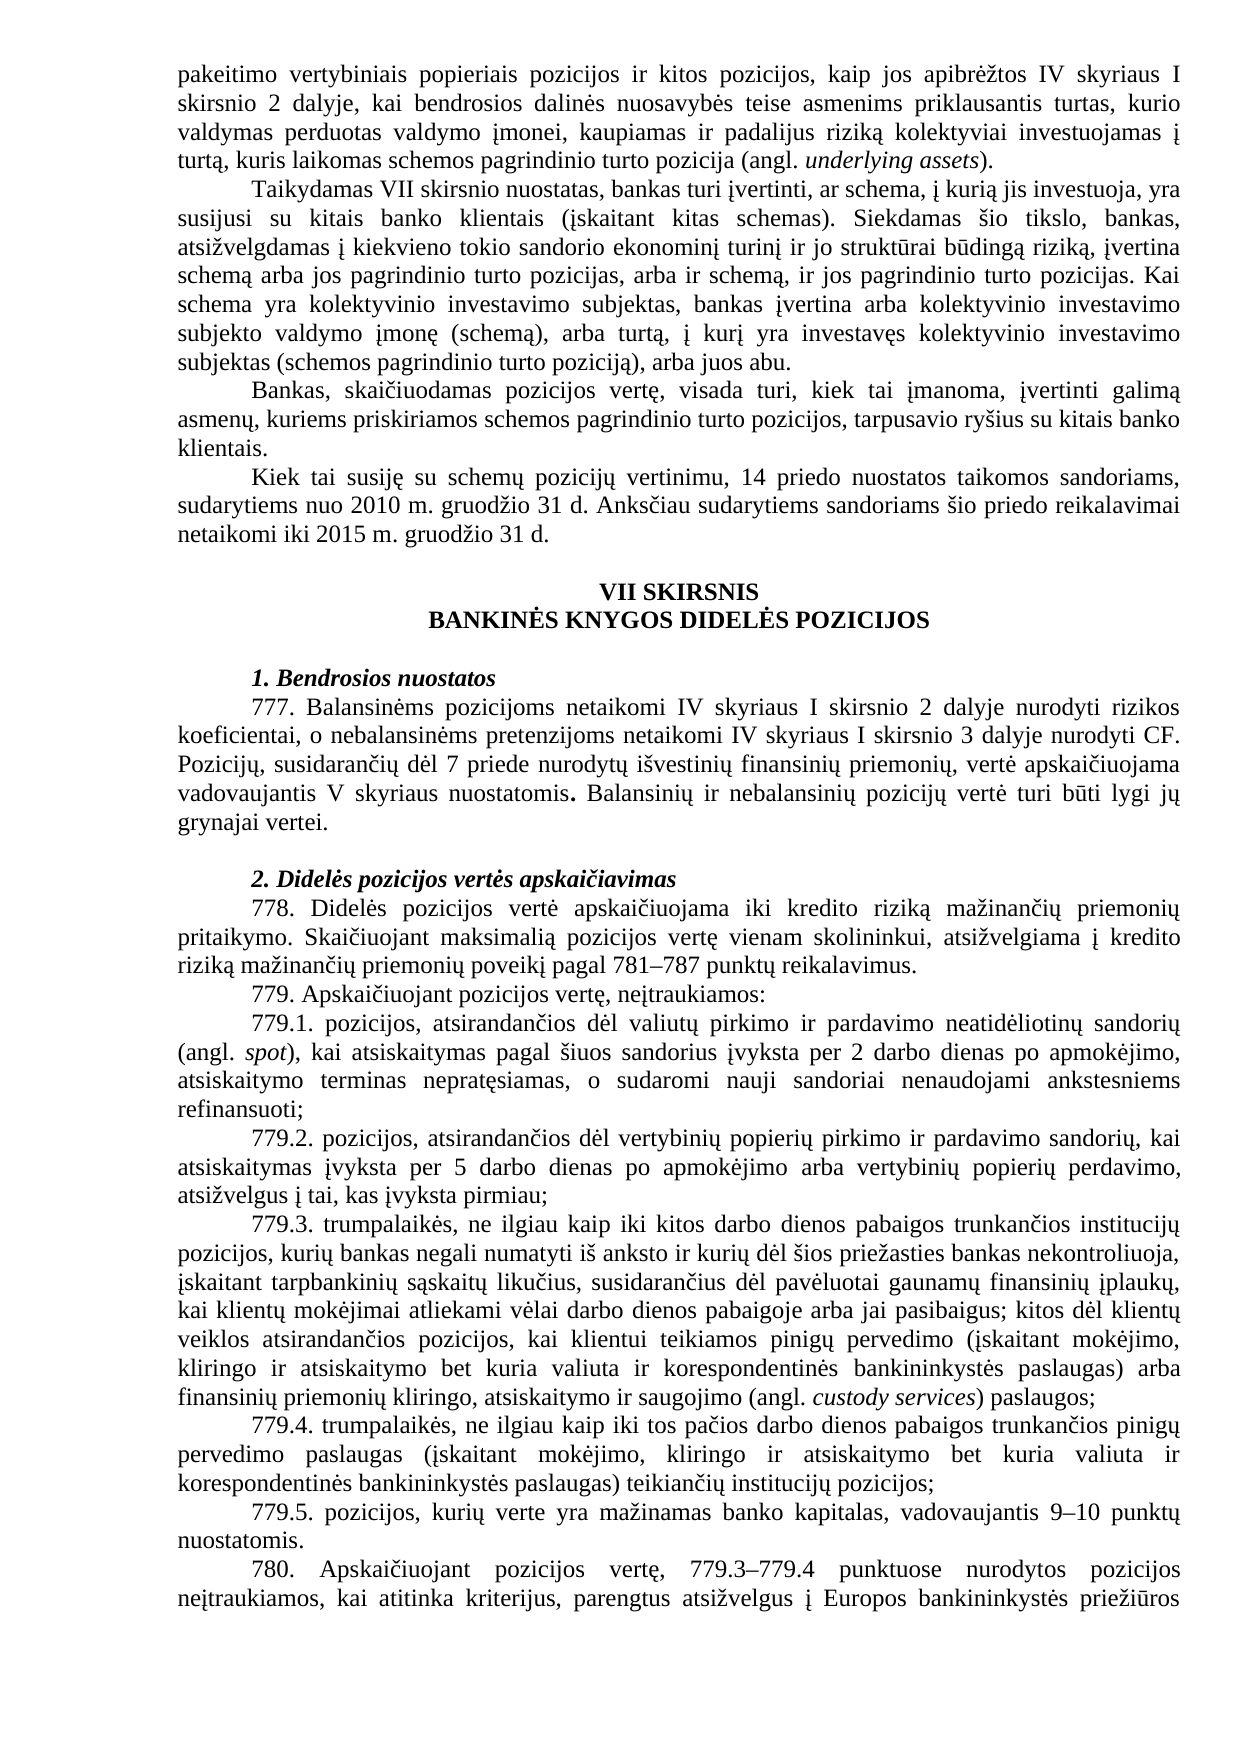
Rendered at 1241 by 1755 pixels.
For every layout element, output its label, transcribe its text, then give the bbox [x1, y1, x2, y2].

text 780. Apskaičiuojant pozicijos vertę, 779.3–779.4 punktuose nurodytos pozicijos neįtraukiamos, kai atitinka kriterijus, parengtus atsižvelgus į Europos bankininkystės priežiūros [177, 1554, 1181, 1612]
text Kiek tai susiję su schemų pozicijų vertinimu, 14 priedo nuostatos taikomos sandoriams, sudarytiems nuo 2010 m. gruodžio 31 d. Anksčiau sudarytiems sandoriams šio priedo reikalavimai netaikomi iki 2015 m. gruodžio 31 d. [177, 462, 1181, 548]
text 779.1. pozicijos, atsirandančios dėl valiutų pirkimo ir pardavimo neatidėliotinų sandorių (angl. spot), kai atsiskaitymas pagal šiuos sandorius įvyksta per 2 darbo dienas po apmokėjimo, atsiskaitymo terminas nepratęsiamas, o sudaromi nauji sandoriai nenaudojami ankstesniems refinansuoti; [177, 1008, 1181, 1123]
text Bankas, skaičiuodamas pozicijos vertę, visada turi, kiek tai įmanoma, įvertinti galimą asmenų, kuriems priskiriamos schemos pagrindinio turto pozicijos, tarpusavio ryšius su kitais banko klientais. [177, 375, 1181, 462]
text 2. Didelės pozicijos vertės apskaičiavimas [177, 864, 1181, 893]
text 779.3. trumpalaikės, ne ilgiau kaip iki kitos darbo dienos pabaigos trunkančios institucijų pozicijos, kurių bankas negali numatyti iš anksto ir kurių dėl šios priežasties bankas nekontroliuoja, įskaitant tarpbankinių sąskaitų likučius, susidarančius dėl pavėluotai gaunamų finansinių įplaukų, kai klientų mokėjimai atliekami vėlai darbo dienos pabaigoje arba jai pasibaigus; kitos dėl klientų veiklos atsirandančios pozicijos, kai klientui teikiamos pinigų pervedimo (įskaitant mokėjimo, kliringo ir atsiskaitymo bet kuria valiuta ir korespondentinės bankininkystės paslaugas) arba finansinių priemonių kliringo, atsiskaitymo ir saugojimo (angl. custody services) paslaugos; [177, 1209, 1181, 1410]
text 779.4. trumpalaikės, ne ilgiau kaip iki tos pačios darbo dienos pabaigos trunkančios pinigų pervedimo paslaugas (įskaitant mokėjimo, kliringo ir atsiskaitymo bet kuria valiuta ir korespondentinės bankininkystės paslaugas) teikiančių institucijų pozicijos; [177, 1410, 1181, 1497]
text Bankinės knygos didelės pozicijos [177, 605, 1181, 634]
text VII skirsnis [177, 577, 1181, 605]
text 777. Balansinėms pozicijoms netaikomi IV skyriaus I skirsnio 2 dalyje nurodyti rizikos koeficientai, o nebalansinėms pretenzijoms netaikomi IV skyriaus I skirsnio 3 dalyje nurodyti CF. Pozicijų, susidarančių dėl 7 priede nurodytų išvestinių finansinių priemonių, vertė apskaičiuojama vadovaujantis V skyriaus nuostatomis. Balansinių ir nebalansinių pozicijų vertė turi būti lygi jų grynajai vertei. [177, 692, 1181, 835]
text 778. Didelės pozicijos vertė apskaičiuojama iki kredito riziką mažinančių priemonių pritaikymo. Skaičiuojant maksimalią pozicijos vertę vienam skolininkui, atsižvelgiama į kredito riziką mažinančių priemonių poveikį pagal 781–787 punktų reikalavimus. [177, 893, 1181, 979]
text 779.5. pozicijos, kurių verte yra mažinamas banko kapitalas, vadovaujantis 9–10 punktų nuostatomis. [177, 1497, 1181, 1554]
text pakeitimo vertybiniais popieriais pozicijos ir kitos pozicijos, kaip jos apibrėžtos IV skyriaus I skirsnio 2 dalyje, kai bendrosios dalinės nuosavybės teise asmenims priklausantis turtas, kurio valdymas perduotas valdymo įmonei, kaupiamas ir padalijus riziką kolektyviai investuojamas į turtą, kuris laikomas schemos pagrindinio turto pozicija (angl. underlying assets). [177, 59, 1181, 174]
text Taikydamas VII skirsnio nuostatas, bankas turi įvertinti, ar schema, į kurią jis investuoja, yra susijusi su kitais banko klientais (įskaitant kitas schemas). Siekdamas šio tikslo, bankas, atsižvelgdamas į kiekvieno tokio sandorio ekonominį turinį ir jo struktūrai būdingą riziką, įvertina schemą arba jos pagrindinio turto pozicijas, arba ir schemą, ir jos pagrindinio turto pozicijas. Kai schema yra kolektyvinio investavimo subjektas, bankas įvertina arba kolektyvinio investavimo subjekto valdymo įmonę (schemą), arba turtą, į kurį yra investavęs kolektyvinio investavimo subjektas (schemos pagrindinio turto poziciją), arba juos abu. [177, 174, 1181, 375]
text 1. Bendrosios nuostatos [177, 663, 1181, 692]
text 779.2. pozicijos, atsirandančios dėl vertybinių popierių pirkimo ir pardavimo sandorių, kai atsiskaitymas įvyksta per 5 darbo dienas po apmokėjimo arba vertybinių popierių perdavimo, atsižvelgus į tai, kas įvyksta pirmiau; [177, 1123, 1181, 1209]
text 779. Apskaičiuojant pozicijos vertę, neįtraukiamos: [177, 979, 1181, 1008]
